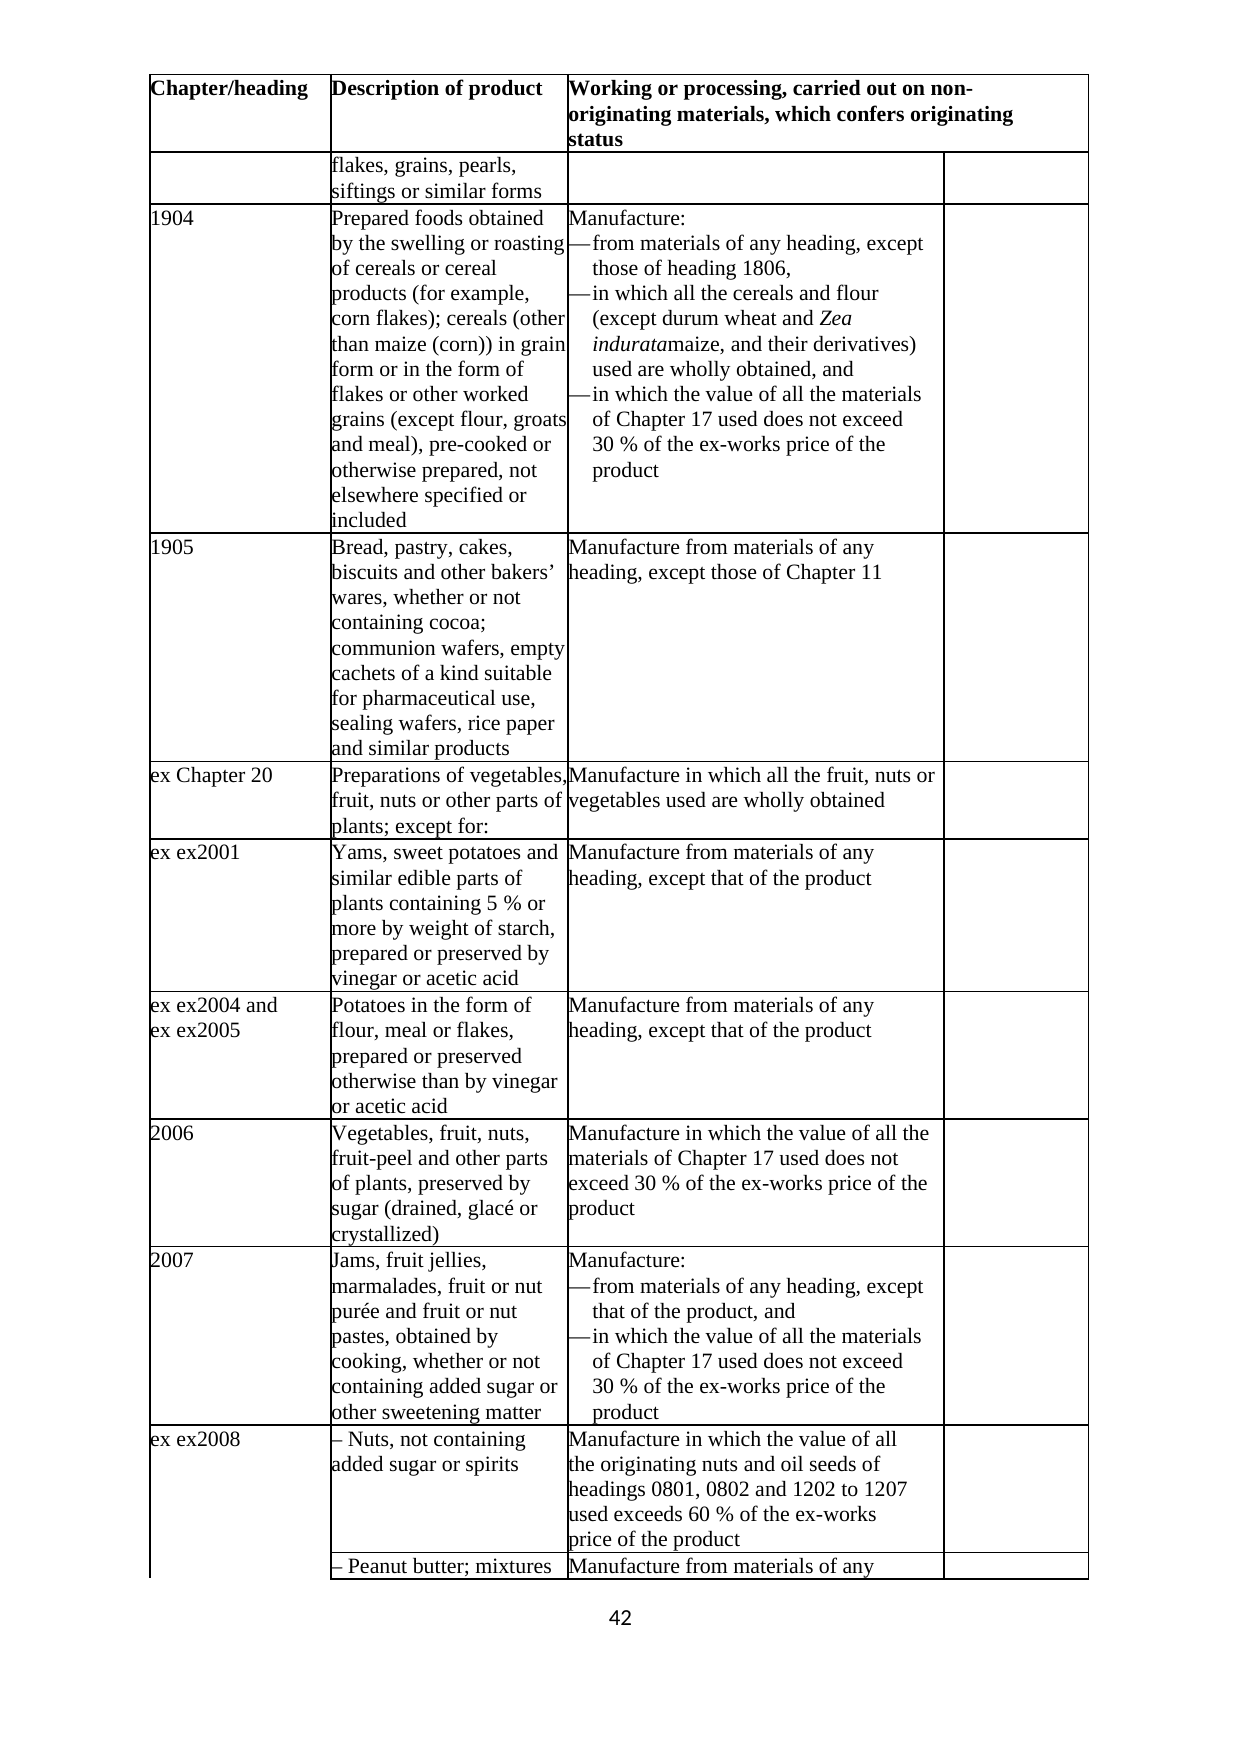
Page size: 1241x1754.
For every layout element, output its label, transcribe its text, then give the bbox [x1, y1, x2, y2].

table_cell [945, 992, 1088, 1118]
table_cell Vegetables, fruit, nuts, fruit-peel and other parts of plants, preserved by sugar (drained, glacé or crystallized) [332, 1120, 567, 1246]
table_cell Yams, sweet potatoes and similar edible parts of plants containing 5 % or more by weight of starch, prepared or preserved by vinegar or acetic acid [332, 840, 567, 991]
table_header in which all the cereals and flour (except durum wheat and Zea induratamaize, and their derivatives) used are wholly obtained, and [592, 280, 943, 381]
table_cell ex Chapter 20 [151, 762, 330, 838]
table_cell [945, 762, 1088, 838]
table_cell [945, 153, 1088, 203]
table_cell [945, 1553, 1088, 1578]
table_cell 2007 [151, 1247, 330, 1424]
table_cell [945, 1247, 1088, 1424]
table_cell Manufacture in which all the fruit, nuts or vegetables used are wholly obtained [569, 762, 943, 838]
table_cell ex ex2004 and ex ex2005 [151, 992, 330, 1118]
table_cell Manufacture from materials of any heading, except that of the product [569, 992, 943, 1118]
table_cell Bread, pastry, cakes, biscuits and other bakers’ wares, whether or not containing cocoa; communion wafers, empty cachets of a kind suitable for pharmaceutical use, sealing wafers, rice paper and similar products [332, 534, 567, 761]
table_header Chapter/heading [151, 75, 330, 151]
table_cell Manufacture from materials of any [569, 1553, 943, 1578]
table_cell 2006 [151, 1120, 330, 1246]
table_header — [569, 381, 592, 482]
table_cell 1904 [151, 205, 330, 532]
table_cell [945, 1426, 1088, 1552]
table_cell Manufacture from materials of any heading, except those of Chapter 11 [569, 534, 943, 761]
table_header from materials of any heading, except those of heading 1806, [592, 230, 943, 280]
table_cell Manufacture: [569, 1247, 943, 1424]
table_cell [945, 840, 1088, 991]
table_cell [945, 1120, 1088, 1246]
table_header — [569, 280, 592, 381]
table_cell [569, 153, 943, 203]
table_cell – Peanut butter; mixtures [332, 1553, 567, 1578]
table_cell Manufacture: [569, 205, 943, 532]
table_header in which the value of all the materials of Chapter 17 used does not exceed 30 % of the ex-works price of the product [592, 1323, 943, 1424]
table_cell Manufacture in which the value of all the materials of Chapter 17 used does not exceed 30 % of the ex-works price of the product [569, 1120, 943, 1246]
table_header — [569, 1323, 592, 1424]
table_header Working or processing, carried out on non-originating materials, which confers originating status [569, 75, 1088, 151]
table_cell Manufacture in which the value of all the originating nuts and oil seeds of headings 0801, 0802 and 1202 to 1207 used exceeds 60 % of the ex-works price of the product [569, 1426, 943, 1552]
table_cell Potatoes in the form of flour, meal or flakes, prepared or preserved otherwise than by vinegar or acetic acid [332, 992, 567, 1118]
table_cell ex ex2001 [151, 840, 330, 991]
table_cell Preparations of vegetables, fruit, nuts or other parts of plants; except for: [332, 762, 567, 838]
table_header — [569, 230, 592, 280]
table_header from materials of any heading, except that of the product, and [592, 1273, 943, 1323]
table_cell [945, 205, 1088, 532]
table_header in which the value of all the materials of Chapter 17 used does not exceed 30 % of the ex-works price of the product [592, 381, 943, 482]
table_cell [151, 153, 330, 203]
table_cell flakes, grains, pearls, siftings or similar forms [332, 153, 567, 203]
table_cell ex ex2008 [151, 1426, 330, 1578]
table_cell Jams, fruit jellies, marmalades, fruit or nut purée and fruit or nut pastes, obtained by cooking, whether or not containing added sugar or other sweetening matter [332, 1247, 567, 1424]
table_cell 1905 [151, 534, 330, 761]
table_cell Manufacture from materials of any heading, except that of the product [569, 840, 943, 991]
table_cell – Nuts, not containing added sugar or spirits [332, 1426, 567, 1552]
table_header Description of product [332, 75, 567, 151]
table_cell Prepared foods obtained by the swelling or roasting of cereals or cereal products (for example, corn flakes); cereals (other than maize (corn)) in grain form or in the form of flakes or other worked grains (except flour, groats and meal), pre-cooked or otherwise prepared, not elsewhere specified or included [332, 205, 567, 532]
table_header — [569, 1273, 592, 1323]
table_cell [945, 534, 1088, 761]
